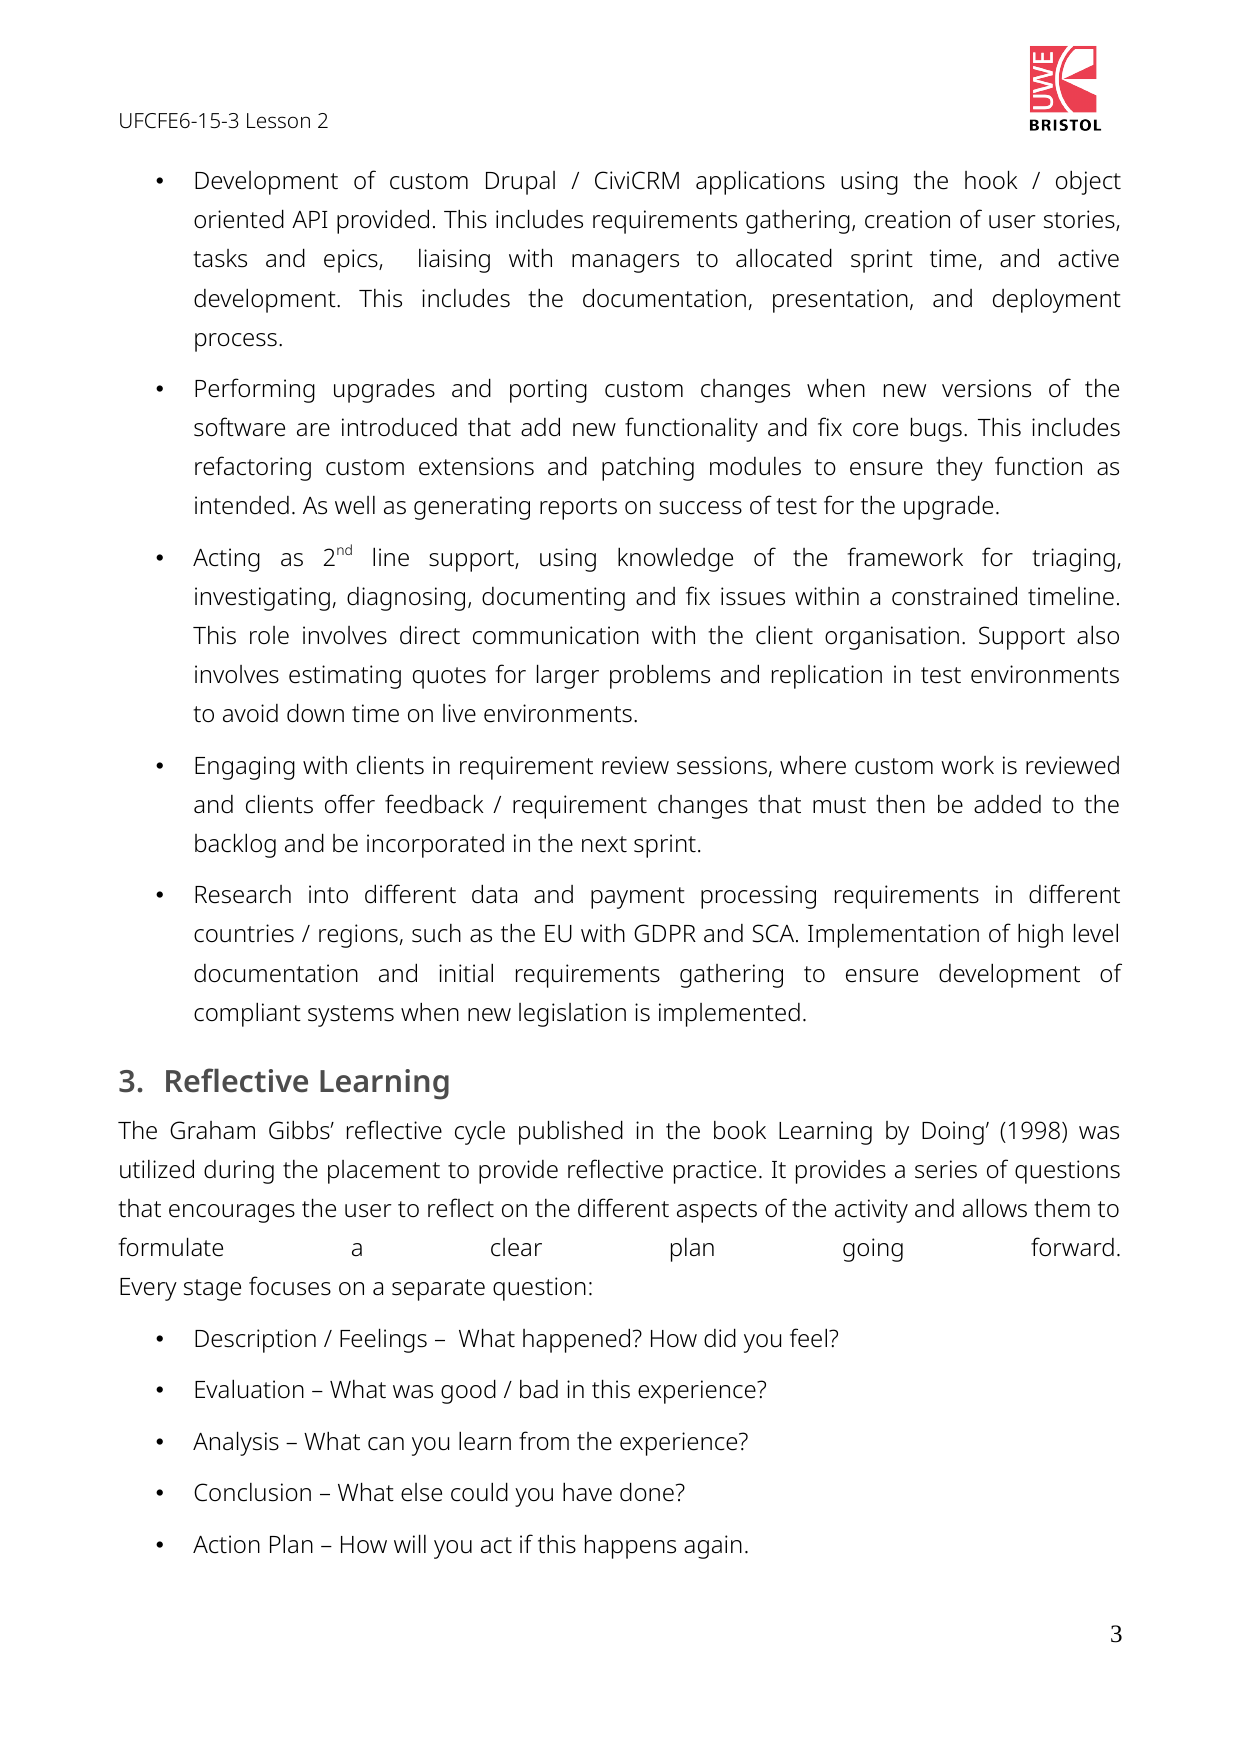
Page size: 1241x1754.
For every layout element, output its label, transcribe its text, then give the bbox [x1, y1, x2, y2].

subtitle Reflective Learning [118, 1059, 1122, 1101]
list Analysis – What can you learn from the experience? [156, 1425, 1122, 1457]
list Description / Feelings – What happened? How did you feel? [156, 1322, 1122, 1354]
list Evaluation – What was good / bad in this experience? [156, 1373, 1122, 1406]
list Acting as 2nd line support, using knowledge of the framework for triaging, investigating, diagnosing, documenting and fix issues within a constrained timeline. This role involves direct communication with the client organisation. Support also involves estimating quotes for larger problems and replication in test environments to avoid down time on live environments. [156, 541, 1122, 729]
list Research into different data and payment processing requirements in different countries / regions, such as the EU with GDPR and SCA. Implementation of high level documentation and initial requirements gathering to ensure development of compliant systems when new legislation is implemented. [156, 878, 1122, 1028]
list Performing upgrades and porting custom changes when new versions of the software are introduced that add new functionality and fix core bugs. This includes refactoring custom extensions and patching modules to ensure they function as intended. As well as generating reports on success of test for the upgrade. [156, 372, 1122, 522]
list Engaging with clients in requirement review sessions, where custom work is reviewed and clients offer feedback / requirement changes that must then be added to the backlog and be incorporated in the next sprint. [156, 748, 1122, 859]
text The Graham Gibbs’ reflective cycle published in the book Learning by Doing’ (1998) was utilized during the placement to provide reflective practice. It provides a series of questions that encourages the user to reflect on the different aspects of the activity and allows them to formulate a clear plan going forward. Every stage focuses on a separate question: [118, 1114, 1122, 1303]
list Development of custom Drupal / CiviCRM applications using the hook / object oriented API provided. This includes requirements gathering, creation of user stories, tasks and epics, liaising with managers to allocated sprint time, and active development. This includes the documentation, presentation, and deployment process. [156, 164, 1122, 353]
list Action Plan – How will you act if this happens again. [156, 1528, 1122, 1560]
picture [1012, 35, 1119, 141]
list Conclusion – What else could you have done? [156, 1476, 1122, 1509]
